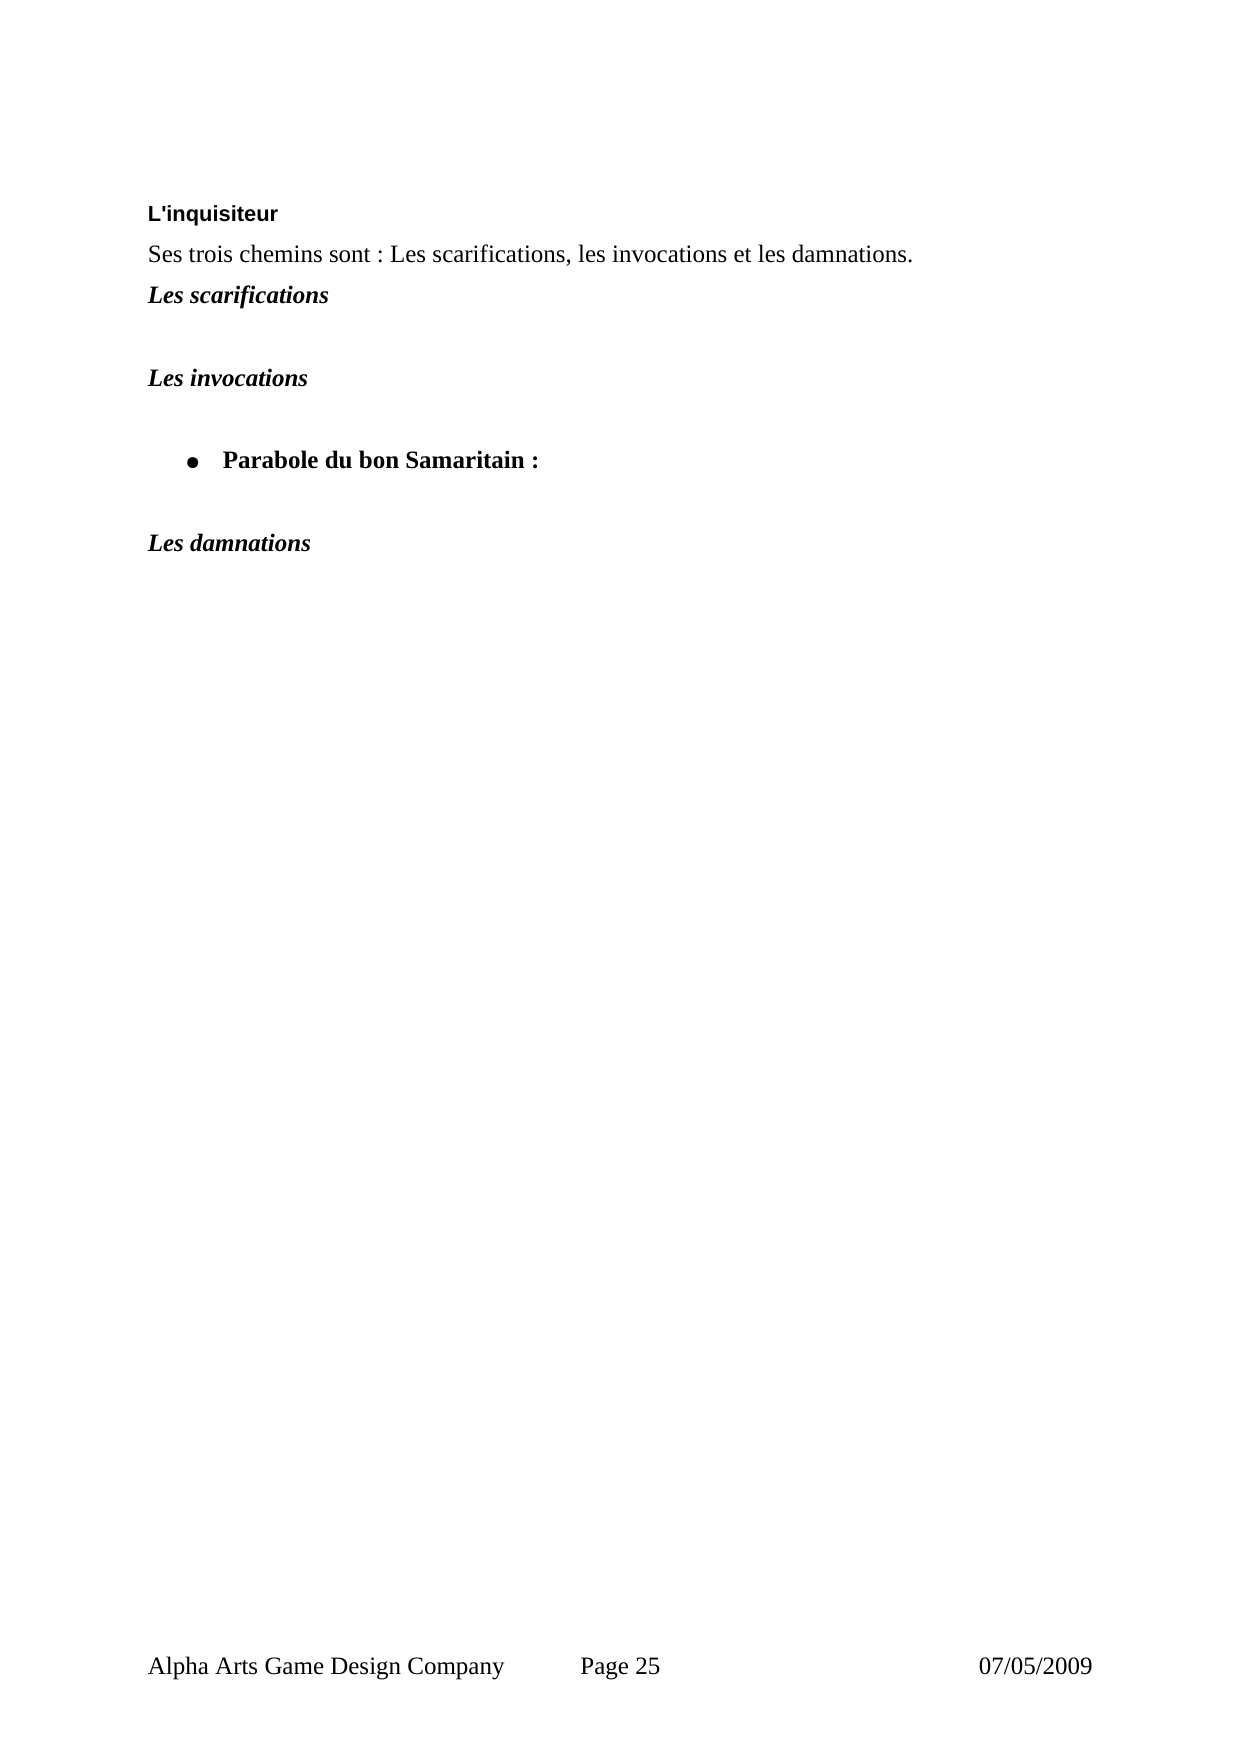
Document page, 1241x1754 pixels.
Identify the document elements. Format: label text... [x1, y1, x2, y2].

subtitle L'inquisiteur [148, 201, 1092, 227]
list Parabole du bon Samaritain : [185, 445, 1092, 474]
text Les scarifications [148, 280, 1092, 309]
text Ses trois chemins sont : Les scarifications, les invocations et les damnations. [148, 239, 1092, 268]
text Les damnations [148, 528, 1092, 557]
text Les invocations [148, 363, 1092, 392]
